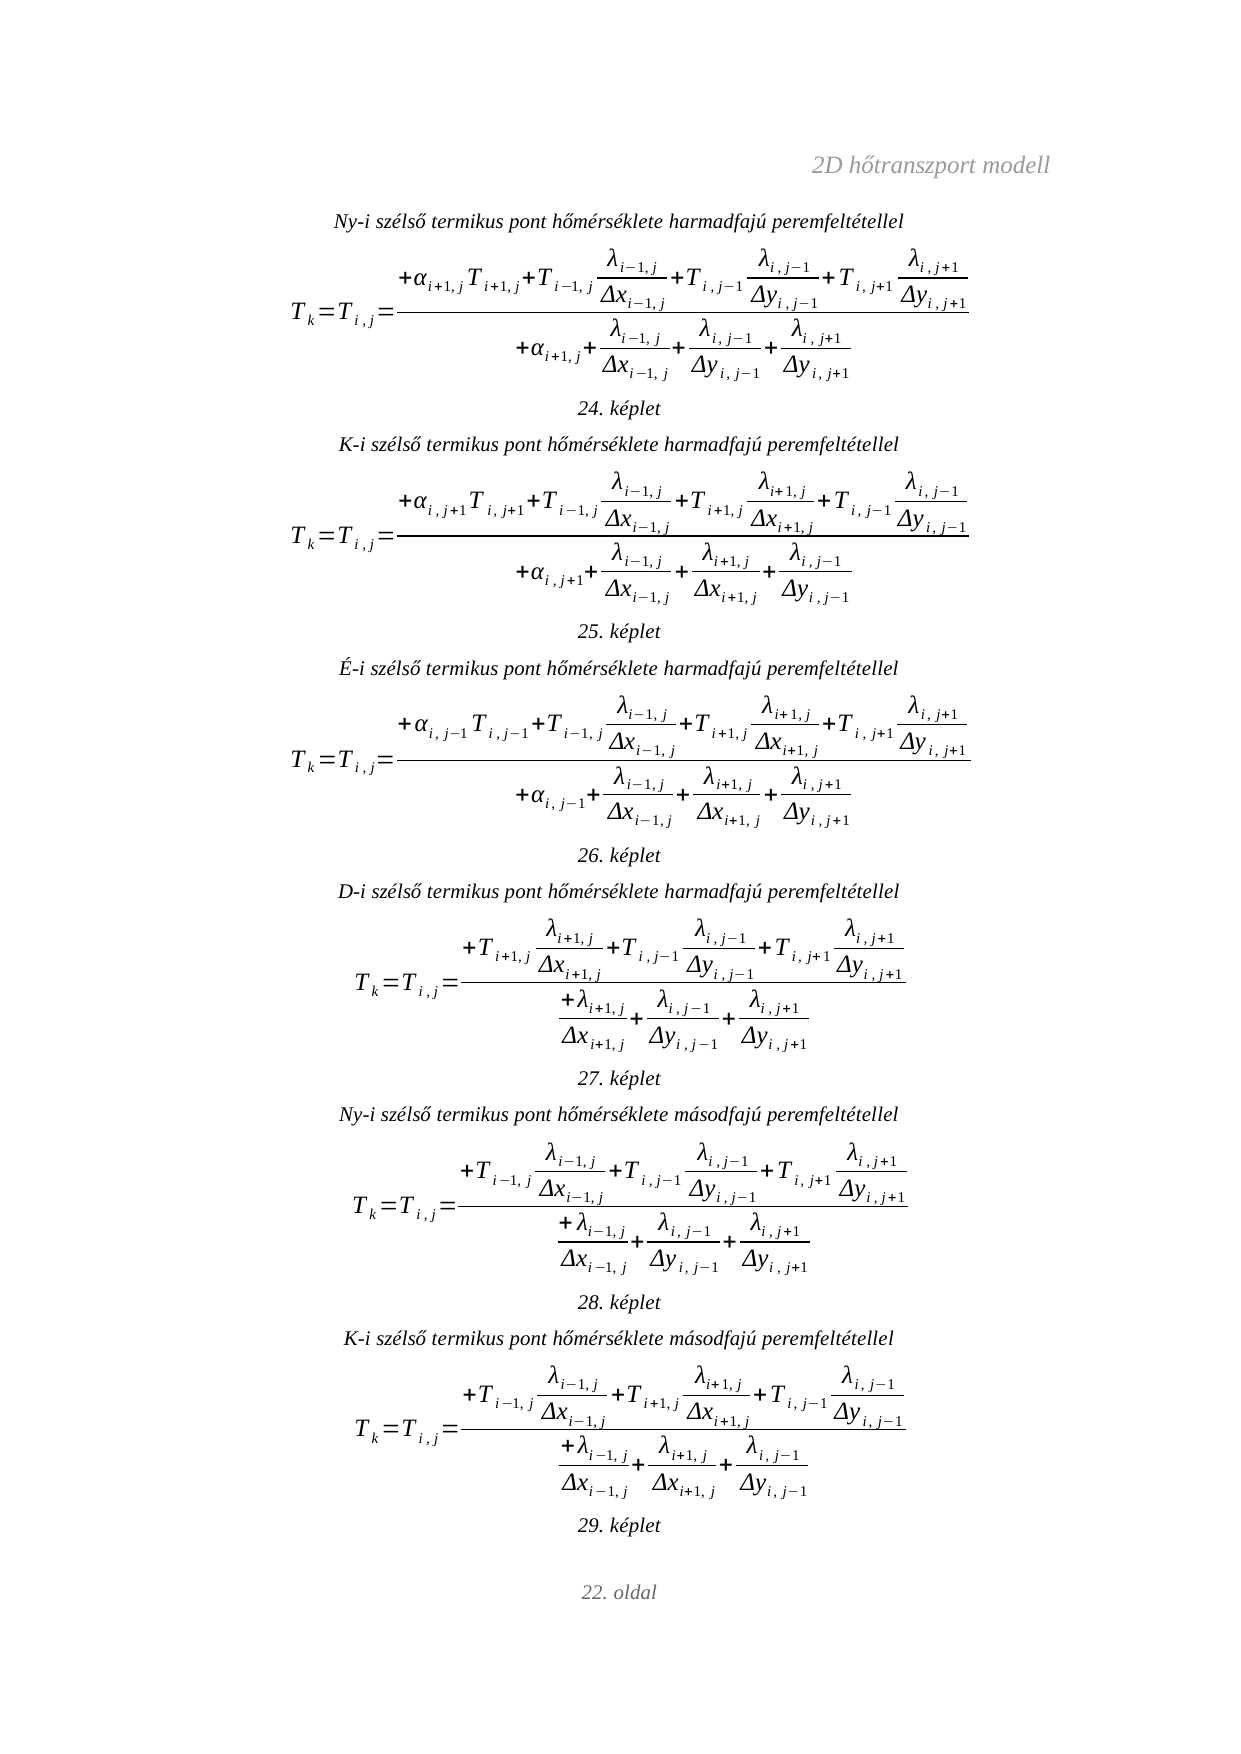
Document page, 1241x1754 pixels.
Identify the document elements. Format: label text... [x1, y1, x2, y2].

text Ny-i szélső termikus pont hőmérséklete másodfajú peremfeltétellel [187, 1102, 1053, 1126]
text É-i szélső termikus pont hőmérséklete harmadfajú peremfeltétellel [187, 655, 1053, 679]
text 25. képlet [187, 619, 1053, 643]
text K-i szélső termikus pont hőmérséklete másodfajú peremfeltétellel [187, 1326, 1053, 1350]
text 24. képlet [187, 396, 1053, 420]
text Ny-i szélső termikus pont hőmérséklete harmadfajú peremfeltétellel [187, 208, 1053, 233]
text 26. képlet [187, 843, 1053, 867]
text 27. képlet [187, 1066, 1053, 1090]
text 28. képlet [187, 1290, 1053, 1314]
text D-i szélső termikus pont hőmérséklete harmadfajú peremfeltétellel [187, 879, 1053, 903]
text 29. képlet [187, 1513, 1053, 1537]
text K-i szélső termikus pont hőmérséklete harmadfajú peremfeltétellel [187, 432, 1053, 456]
